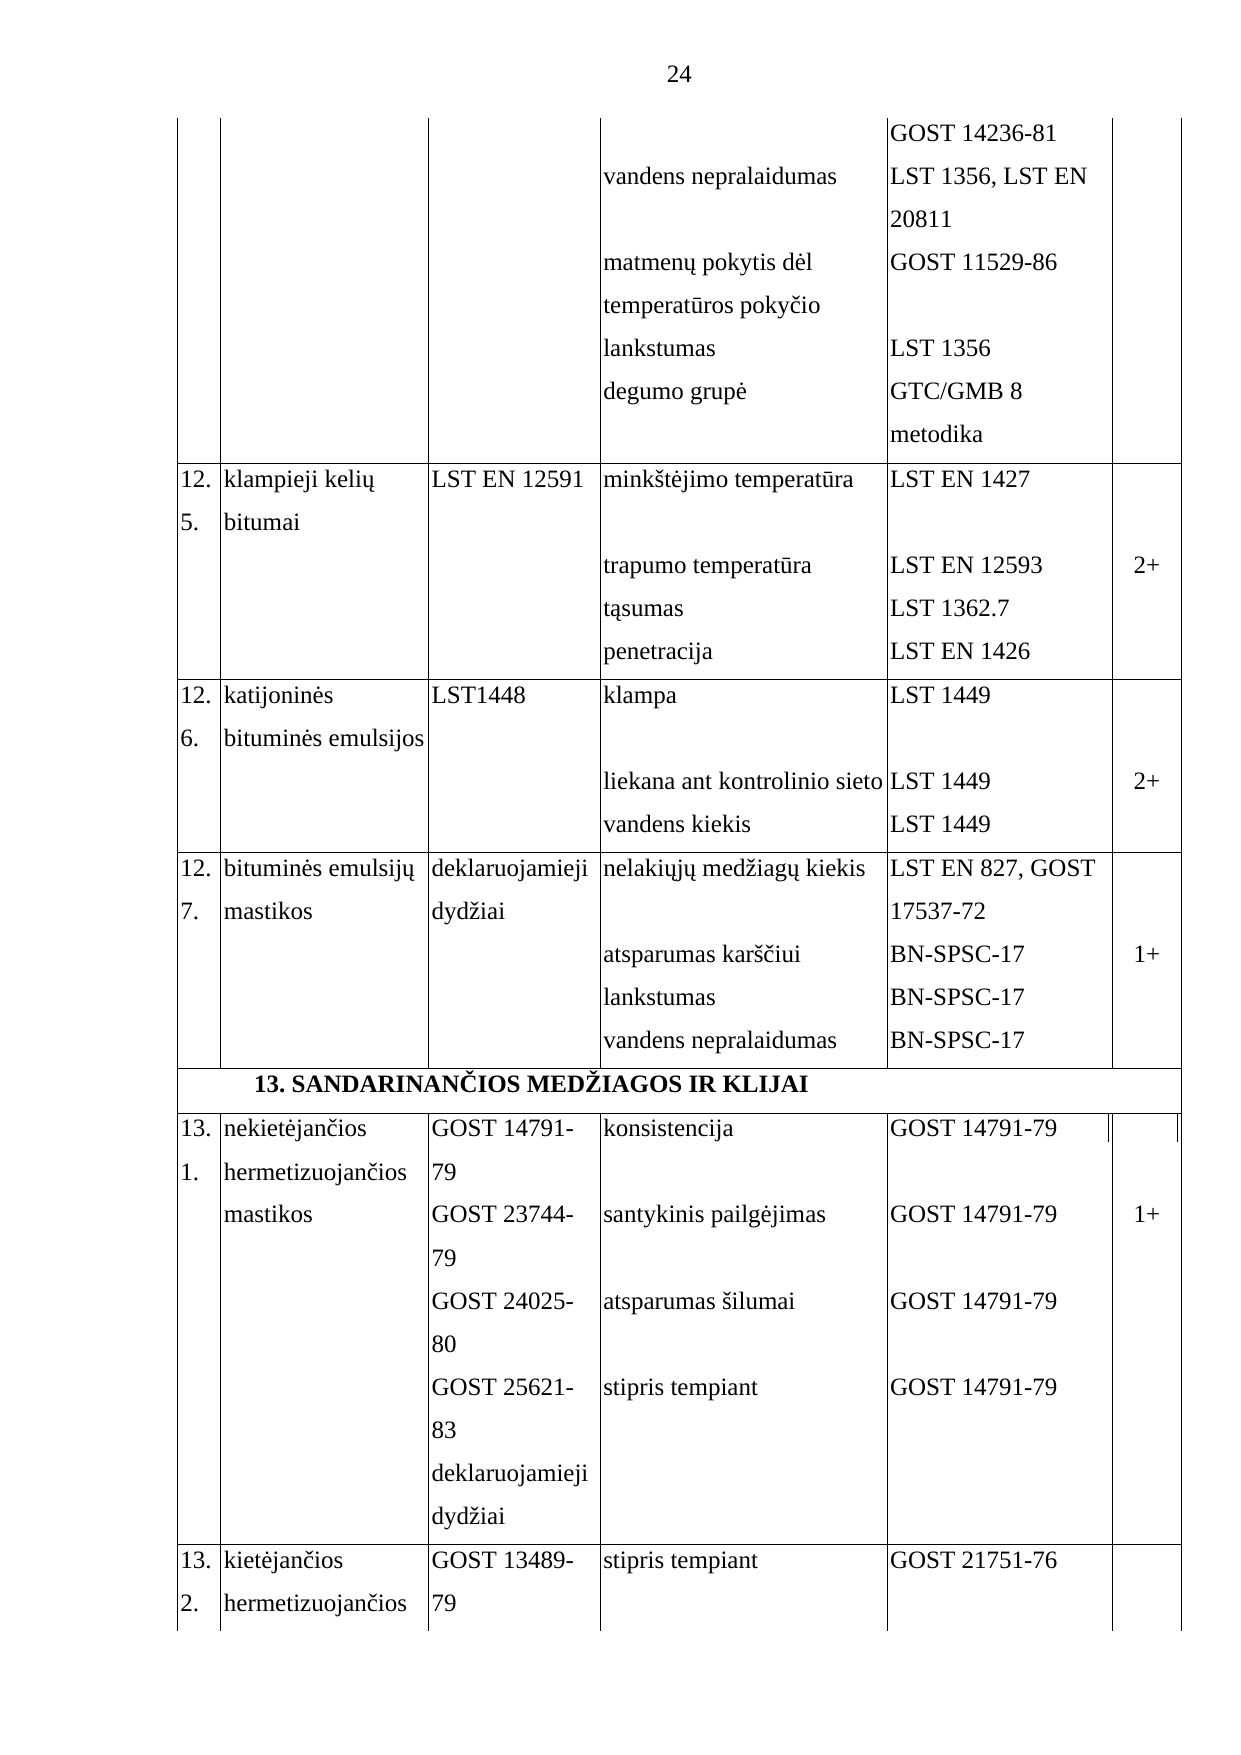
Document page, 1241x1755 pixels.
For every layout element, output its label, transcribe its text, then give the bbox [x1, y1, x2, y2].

table_cell [221, 376, 428, 463]
table_cell [221, 1286, 428, 1372]
table_cell GTC/GMB 8 metodika [888, 376, 1112, 463]
table_cell bituminės emulsijų mastikos [221, 853, 428, 939]
table_cell gost 21751-76 [888, 1545, 1112, 1631]
table_cell nelakiųjų medžiagų kiekis [601, 853, 887, 939]
table_cell [221, 118, 428, 161]
table_cell 1+ [1113, 939, 1181, 982]
table_cell [221, 247, 428, 333]
table_cell trapumo temperatūra [601, 550, 887, 593]
table_cell [429, 593, 600, 636]
table_cell stipris tempiant [601, 1372, 887, 1458]
table_cell GOST 11529-86 [888, 247, 1112, 333]
table_cell 13.1. [178, 1114, 220, 1199]
table_cell lst en 1427 [888, 464, 1112, 550]
table_cell gost 14791-79 [888, 1200, 1112, 1286]
table_cell [1113, 1545, 1181, 1631]
table_cell matmenų pokytis dėl temperatūros pokyčio [601, 247, 887, 333]
table_cell stipris tempiant [601, 1545, 887, 1631]
table_cell [178, 161, 220, 247]
table_cell [221, 1458, 428, 1544]
table_cell deklaruojamieji dydžiai [429, 853, 600, 939]
table_cell katijoninės bituminės emulsijos [221, 680, 428, 766]
table_cell [888, 1458, 1112, 1544]
table_cell klampa [601, 680, 887, 766]
table_cell gost 23744-79 [429, 1200, 600, 1286]
table_cell [178, 550, 220, 593]
table_cell [601, 1458, 887, 1544]
table_cell [1113, 247, 1181, 333]
table_cell 2+ [1113, 766, 1181, 809]
table_cell [178, 1458, 220, 1544]
table_cell [1113, 593, 1181, 636]
table_cell BN-SPSC-17 [888, 1025, 1112, 1068]
table_cell [1113, 982, 1181, 1025]
table_cell [429, 636, 600, 679]
table_cell 2+ [1113, 550, 1181, 593]
table_cell 12.5. [178, 464, 220, 550]
table_cell LST1448 [429, 680, 600, 766]
table_cell mastikos [221, 1200, 428, 1286]
table_cell vandens nepralaidumas [601, 1025, 887, 1068]
table_cell lst 1449 [888, 766, 1112, 809]
table_cell nekietėjančios hermetizuojančios [221, 1114, 428, 1199]
table_cell GOST 14236-81 [888, 118, 1112, 161]
table_cell BN-SPSC-17 [888, 982, 1112, 1025]
table_cell [429, 161, 600, 247]
table_cell [178, 1200, 220, 1286]
table_cell lst en 1426 [888, 636, 1112, 679]
table_cell penetracija [601, 636, 887, 679]
table_cell [1113, 118, 1181, 161]
table_cell [221, 1025, 428, 1068]
table_cell klampieji kelių bitumai [221, 464, 428, 550]
table_cell [178, 118, 220, 161]
table_cell LST EN 827, GOST 17537-72 [888, 853, 1112, 939]
table_cell [221, 982, 428, 1025]
table_cell [178, 939, 220, 982]
table_cell [601, 118, 887, 161]
table_cell [221, 550, 428, 593]
table_cell [1113, 376, 1181, 463]
table_cell lst 1356 [888, 334, 1112, 376]
table_cell [178, 809, 220, 852]
table_cell [429, 982, 600, 1025]
table_cell [429, 1025, 600, 1068]
table_cell lst 1356, LST EN 20811 [888, 161, 1112, 247]
table_cell [1113, 1458, 1181, 1544]
table_cell [1113, 1286, 1181, 1372]
table_cell [178, 1286, 220, 1372]
table_cell [1113, 853, 1181, 939]
table_cell gost 13489-79 [429, 1545, 600, 1631]
table_cell santykinis pailgėjimas [601, 1200, 887, 1286]
table_cell 12.7. [178, 853, 220, 939]
table_cell [1113, 636, 1181, 679]
table_cell gost 24025-80 [429, 1286, 600, 1372]
table_cell [1113, 1025, 1181, 1068]
table_cell [221, 766, 428, 809]
table_cell deklaruojamieji dydžiai [429, 1458, 600, 1544]
table_cell lst 1362.7 [888, 593, 1112, 636]
table_cell [429, 247, 600, 333]
table_cell lankstumas [601, 334, 887, 376]
table_cell tąsumas [601, 593, 887, 636]
table_cell lankstumas [601, 982, 887, 1025]
table_cell GOST 14791-79 [888, 1372, 1112, 1458]
table_cell [1113, 1372, 1181, 1458]
table_cell minkštėjimo temperatūra [601, 464, 887, 550]
table_cell [178, 247, 220, 333]
table_cell 13.2. [178, 1545, 220, 1631]
table_cell [221, 809, 428, 852]
table_cell [221, 334, 428, 376]
table_cell [429, 939, 600, 982]
table_cell gost 14791-79 [429, 1114, 600, 1199]
table_cell [178, 334, 220, 376]
table_cell konsistencija [601, 1114, 887, 1199]
table_cell 13. SANDARINANČIOS MEDŽIAGOS IR KLIJAI [178, 1069, 1181, 1112]
table_cell [429, 766, 600, 809]
table_cell gost 25621-83 [429, 1372, 600, 1458]
table_cell [1113, 464, 1181, 550]
table_cell kietėjančios hermetizuojančios [221, 1545, 428, 1631]
table_cell 12.6. [178, 680, 220, 766]
table_cell [1113, 161, 1181, 247]
table_cell [178, 593, 220, 636]
table_cell [178, 1025, 220, 1068]
table_cell atsparumas šilumai [601, 1286, 887, 1372]
table_cell [429, 118, 600, 161]
table_cell [429, 334, 600, 376]
table_cell vandens nepralaidumas [601, 161, 887, 247]
table_cell atsparumas karščiui [601, 939, 887, 982]
table_cell 1+ [1113, 1200, 1181, 1286]
table_cell lst 1449 [888, 680, 1112, 766]
table_cell [221, 593, 428, 636]
table_cell [221, 161, 428, 247]
table_cell [429, 376, 600, 463]
table_cell [178, 376, 220, 463]
table_cell gost 14791-79 [888, 1286, 1112, 1372]
table_cell [221, 636, 428, 679]
table_cell lst 1449 [888, 809, 1112, 852]
table_cell [1113, 1114, 1181, 1199]
table_cell lst en 12591 [429, 464, 600, 550]
table_cell [178, 982, 220, 1025]
table_cell [178, 1372, 220, 1458]
table_cell [1113, 680, 1181, 766]
table_cell [1113, 809, 1181, 852]
table_cell gost 14791-79 [888, 1114, 1112, 1199]
table_cell [429, 550, 600, 593]
table_cell [178, 766, 220, 809]
table_cell liekana ant kontrolinio sieto [601, 766, 887, 809]
table_cell BN-SPSC-17 [888, 939, 1112, 982]
table_cell [1113, 334, 1181, 376]
table_cell vandens kiekis [601, 809, 887, 852]
table_cell [429, 809, 600, 852]
table_cell degumo grupė [601, 376, 887, 463]
table_cell lst en 12593 [888, 550, 1112, 593]
table_cell [221, 1372, 428, 1458]
table_cell [221, 939, 428, 982]
table_cell [178, 636, 220, 679]
